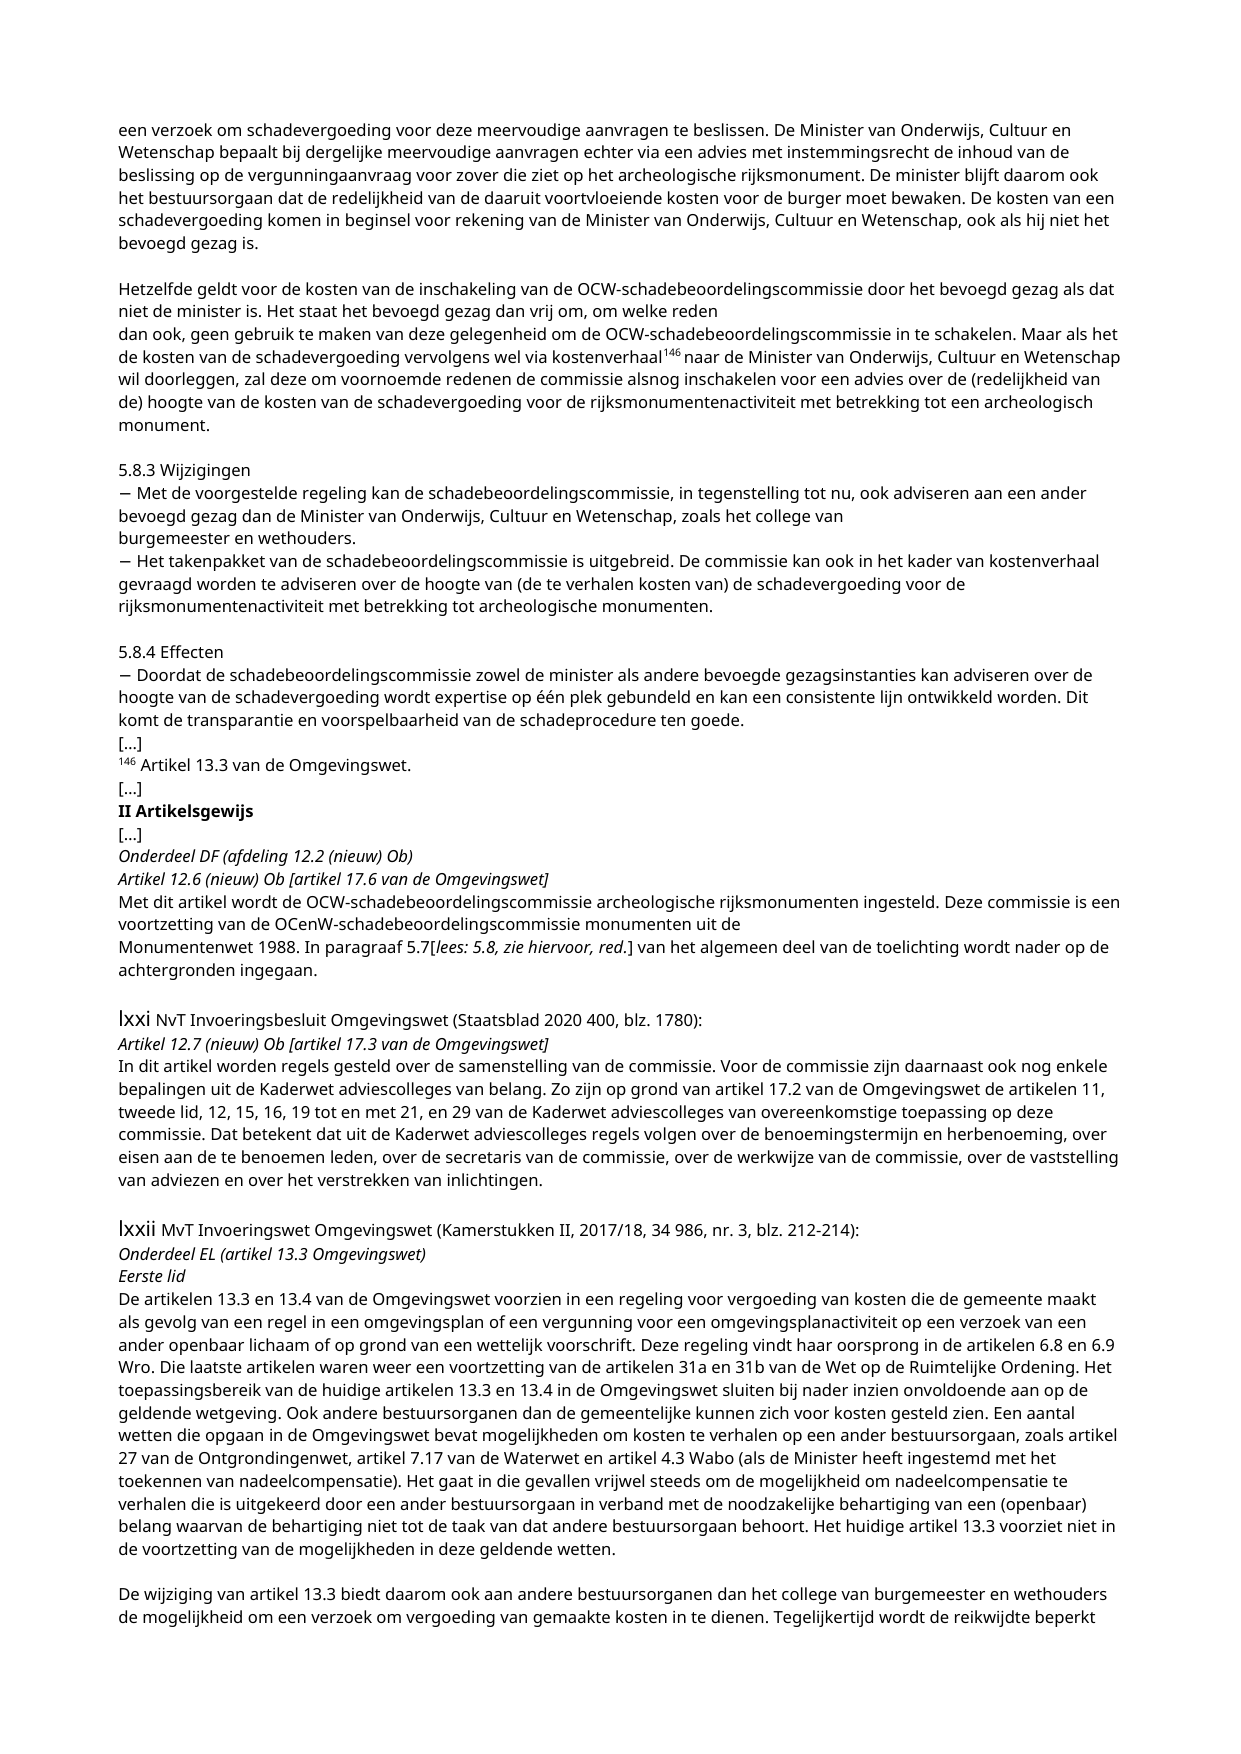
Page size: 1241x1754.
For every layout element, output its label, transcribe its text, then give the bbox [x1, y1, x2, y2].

text Monumentenwet 1988. In paragraaf 5.7[lees: 5.8, zie hiervoor, red.] van het algemeen deel van de toelichting wordt nader op de achtergronden ingegaan. [118, 936, 1122, 981]
text In dit artikel worden regels gesteld over de samenstelling van de commissie. Voor de commissie zijn daarnaast ook nog enkele bepalingen uit de Kaderwet adviescolleges van belang. Zo zijn op grond van artikel 17.2 van de Omgevingswet de artikelen 11, tweede lid, 12, 15, 16, 19 tot en met 21, en 29 van de Kaderwet adviescolleges van overeenkomstige toepassing op deze commissie. Dat betekent dat uit de Kaderwet adviescolleges regels volgen over de benoemingstermijn en herbenoeming, over eisen aan de te benoemen leden, over de secretaris van de commissie, over de werkwijze van de commissie, over de vaststelling van adviezen en over het verstrekken van inlichtingen. [118, 1055, 1122, 1191]
text De artikelen 13.3 en 13.4 van de Omgevingswet voorzien in een regeling voor vergoeding van kosten die de gemeente maakt als gevolg van een regel in een omgevingsplan of een vergunning voor een omgevingsplanactiviteit op een verzoek van een ander openbaar lichaam of op grond van een wettelijk voorschrift. Deze regeling vindt haar oorsprong in de artikelen 6.8 en 6.9 Wro. Die laatste artikelen waren weer een voortzetting van de artikelen 31a en 31b van de Wet op de Ruimtelijke Ordening. Het toepassingsbereik van de huidige artikelen 13.3 en 13.4 in de Omgevingswet sluiten bij nader inzien onvoldoende aan op de geldende wetgeving. Ook andere bestuursorganen dan de gemeentelijke kunnen zich voor kosten gesteld zien. Een aantal wetten die opgaan in de Omgevingswet bevat mogelijkheden om kosten te verhalen op een ander bestuursorgaan, zoals artikel 27 van de Ontgrondingenwet, artikel 7.17 van de Waterwet en artikel 4.3 Wabo (als de Minister heeft ingestemd met het toekennen van nadeelcompensatie). Het gaat in die gevallen vrijwel steeds om de mogelijkheid om nadeelcompensatie te verhalen die is uitgekeerd door een ander bestuursorgaan in verband met de noodzakelijke behartiging van een (openbaar) belang waarvan de behartiging niet tot de taak van dat andere bestuursorgaan behoort. Het huidige artikel 13.3 voorziet niet in de voortzetting van de mogelijkheden in deze geldende wetten. [118, 1288, 1122, 1560]
text Onderdeel DF (afdeling 12.2 (nieuw) Ob) [118, 845, 1122, 867]
text Onderdeel EL (artikel 13.3 Omgevingswet) [118, 1242, 1122, 1265]
text 5.8.3 Wijzigingen [118, 459, 1122, 481]
text 5.8.4 Effecten [118, 640, 1122, 663]
text NvT Invoeringsbesluit Omgevingswet (Staatsblad 2020 400, blz. 1780): [118, 1004, 1122, 1032]
text […] [118, 777, 1122, 799]
text burgemeester en wethouders. [118, 527, 1122, 549]
text Eerste lid [118, 1265, 1122, 1288]
text Met dit artikel wordt de OCW-schadebeoordelingscommissie archeologische rijksmonumenten ingesteld. Deze commissie is een voortzetting van de OCenW-schadebeoordelingscommissie monumenten uit de [118, 890, 1122, 936]
text 146 Artikel 13.3 van de Omgevingswet. [118, 754, 1122, 777]
text − Met de voorgestelde regeling kan de schadebeoordelingscommissie, in tegenstelling tot nu, ook adviseren aan een ander bevoegd gezag dan de Minister van Onderwijs, Cultuur en Wetenschap, zoals het college van [118, 481, 1122, 527]
text Hetzelfde geldt voor de kosten van de inschakeling van de OCW-schadebeoordelingscommissie door het bevoegd gezag als dat niet de minister is. Het staat het bevoegd gezag dan vrij om, om welke reden [118, 277, 1122, 322]
text MvT Invoeringswet Omgevingswet (Kamerstukken II, 2017/18, 34 986, nr. 3, blz. 212-214): [118, 1214, 1122, 1242]
text […] [118, 822, 1122, 845]
text een verzoek om schadevergoeding voor deze meervoudige aanvragen te beslissen. De Minister van Onderwijs, Cultuur en Wetenschap bepaalt bij dergelijke meervoudige aanvragen echter via een advies met instemmingsrecht de inhoud van de beslissing op de vergunningaanvraag voor zover die ziet op het archeologische rijksmonument. De minister blijft daarom ook het bestuursorgaan dat de redelijkheid van de daaruit voortvloeiende kosten voor de burger moet bewaken. De kosten van een schadevergoeding komen in beginsel voor rekening van de Minister van Onderwijs, Cultuur en Wetenschap, ook als hij niet het bevoegd gezag is. [118, 118, 1122, 254]
text dan ook, geen gebruik te maken van deze gelegenheid om de OCW-schadebeoordelingscommissie in te schakelen. Maar als het de kosten van de schadevergoeding vervolgens wel via kostenverhaal146 naar de Minister van Onderwijs, Cultuur en Wetenschap wil doorleggen, zal deze om voornoemde redenen de commissie alsnog inschakelen voor een advies over de (redelijkheid van de) hoogte van de kosten van de schadevergoeding voor de rijksmonumentenactiviteit met betrekking tot een archeologisch monument. [118, 322, 1122, 436]
text De wijziging van artikel 13.3 biedt daarom ook aan andere bestuursorganen dan het college van burgemeester en wethouders de mogelijkheid om een verzoek om vergoeding van gemaakte kosten in te dienen. Tegelijkertijd wordt de reikwijdte beperkt [118, 1583, 1122, 1628]
text […] [118, 731, 1122, 754]
text II Artikelsgewijs [118, 799, 1122, 822]
text Artikel 12.7 (nieuw) Ob [artikel 17.3 van de Omgevingswet] [118, 1032, 1122, 1055]
text − Doordat de schadebeoordelingscommissie zowel de minister als andere bevoegde gezagsinstanties kan adviseren over de hoogte van de schadevergoeding wordt expertise op één plek gebundeld en kan een consistente lijn ontwikkeld worden. Dit komt de transparantie en voorspelbaarheid van de schadeprocedure ten goede. [118, 663, 1122, 731]
text − Het takenpakket van de schadebeoordelingscommissie is uitgebreid. De commissie kan ook in het kader van kostenverhaal gevraagd worden te adviseren over de hoogte van (de te verhalen kosten van) de schadevergoeding voor de rijksmonumentenactiviteit met betrekking tot archeologische monumenten. [118, 549, 1122, 618]
text Artikel 12.6 (nieuw) Ob [artikel 17.6 van de Omgevingswet] [118, 867, 1122, 890]
